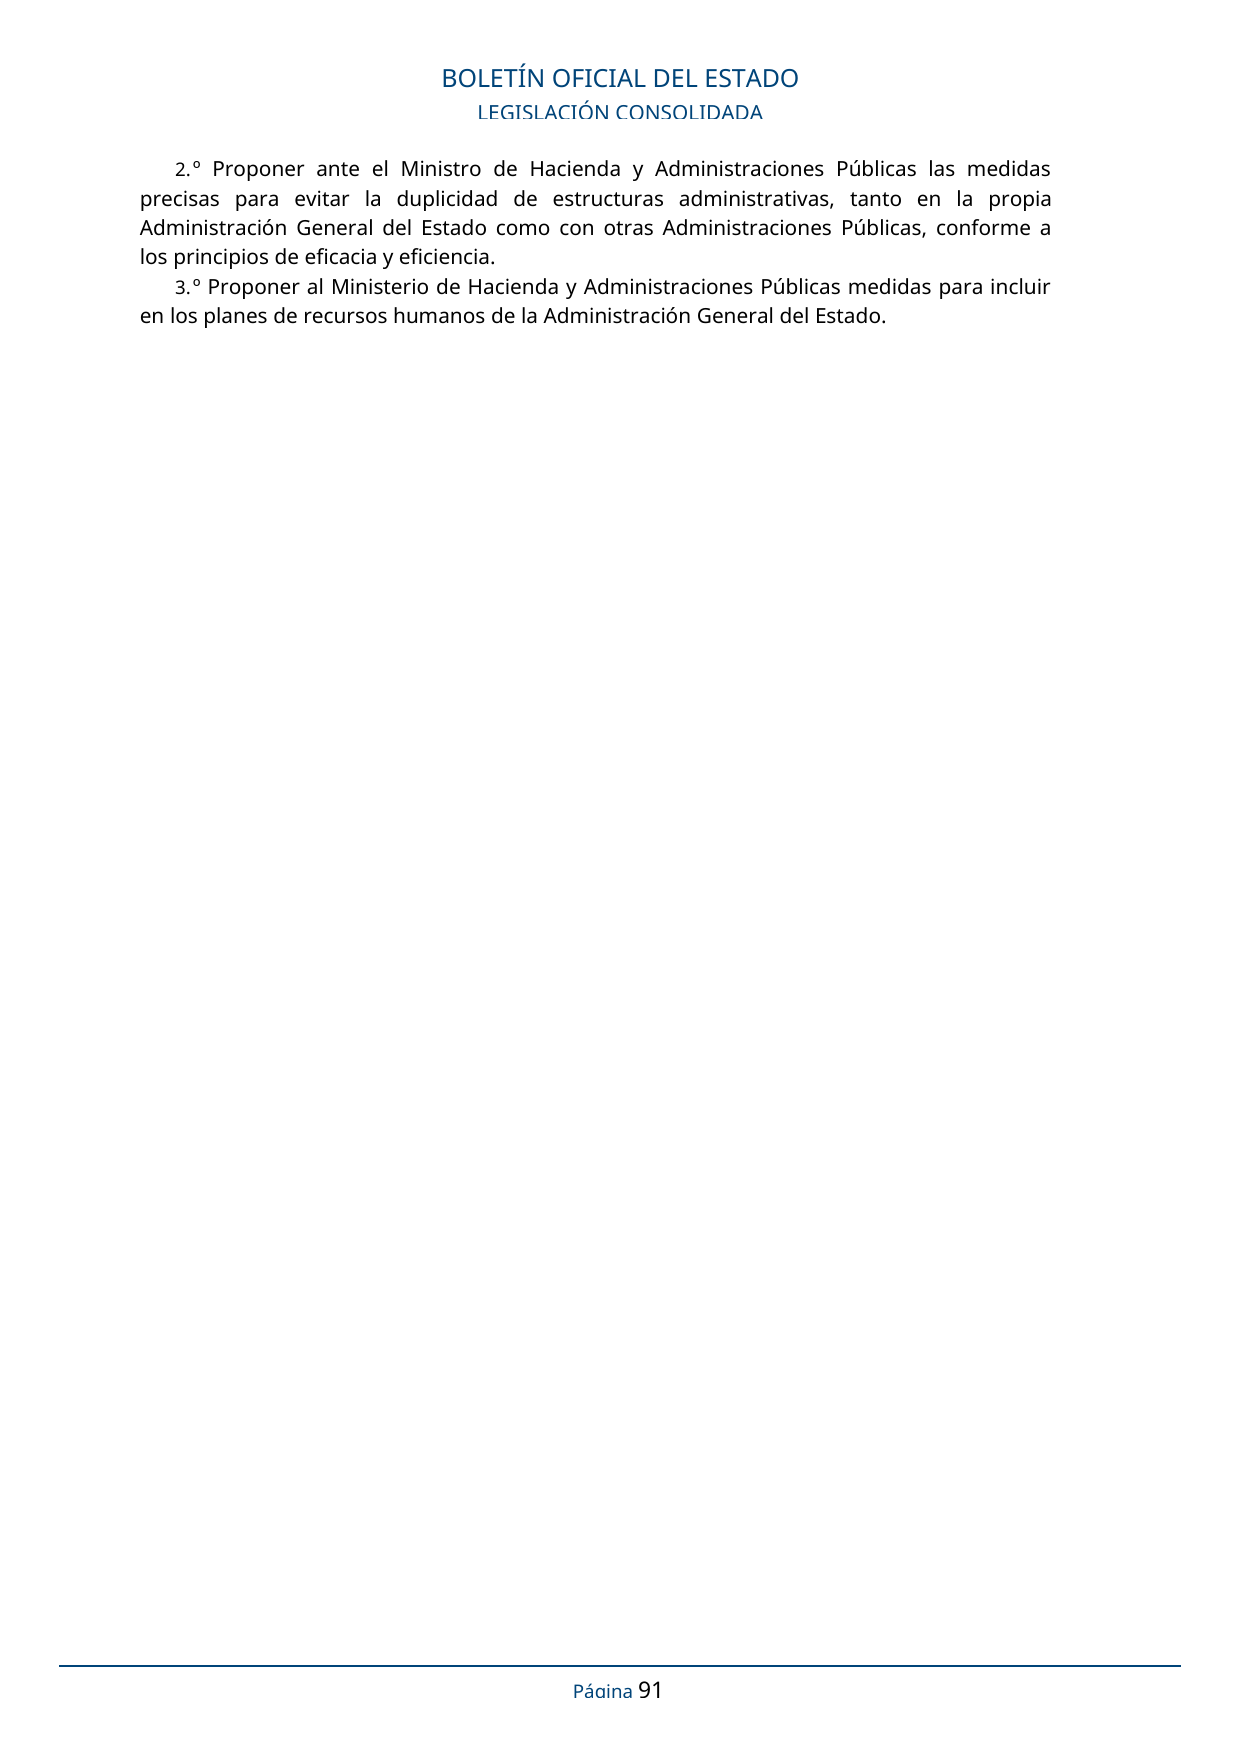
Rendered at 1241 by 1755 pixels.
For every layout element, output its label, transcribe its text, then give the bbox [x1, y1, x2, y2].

list º Proponer ante el Ministro de Hacienda y Administraciones Públicas las medidas precisas para evitar la duplicidad de estructuras administrativas, tanto en la propia Administración General del Estado como con otras Administraciones Públicas, conforme a los principios de eficacia y eficiencia. [139, 154, 1052, 271]
list º Proponer al Ministerio de Hacienda y Administraciones Públicas medidas para incluir en los planes de recursos humanos de la Administración General del Estado. [139, 272, 1052, 329]
